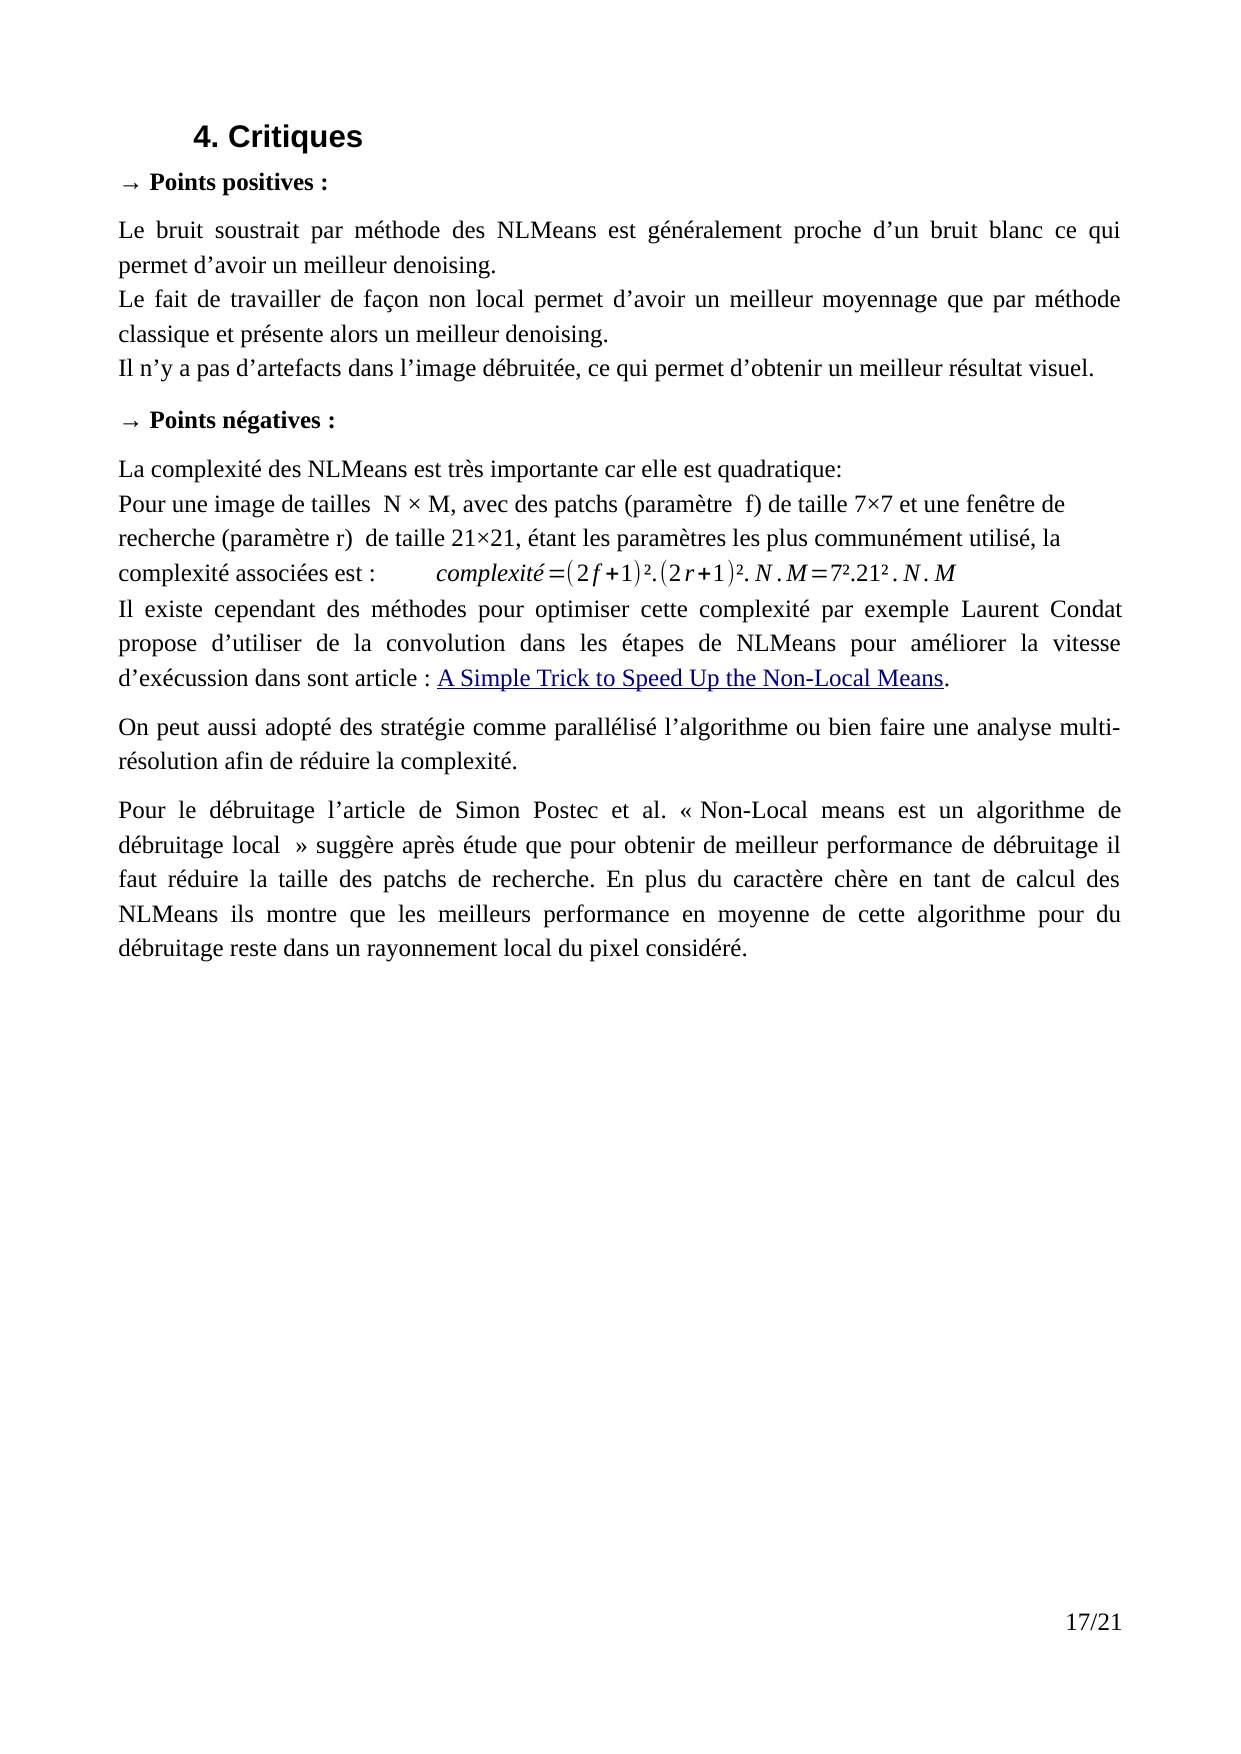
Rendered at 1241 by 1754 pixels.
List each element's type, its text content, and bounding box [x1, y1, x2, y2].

text Il existe cependant des méthodes pour optimiser cette complexité par exemple Laurent Condat propose d’utiliser de la convolution dans les étapes de NLMeans pour améliorer la vitesse d’exécussion dans sont article : A Simple Trick to Speed Up the Non-Local Means. [118, 594, 1122, 692]
text La complexité des NLMeans est très importante car elle est quadratique: [118, 454, 1122, 483]
subtitle 4. Critiques [118, 118, 1122, 154]
text Le fait de travailler de façon non local permet d’avoir un meilleur moyennage que par méthode classique et présente alors un meilleur denoising. [118, 284, 1122, 348]
text Il n’y a pas d’artefacts dans l’image débruitée, ce qui permet d’obtenir un meilleur résultat visuel. [118, 353, 1122, 382]
text Le bruit soustrait par méthode des NLMeans est généralement proche d’un bruit blanc ce qui permet d’avoir un meilleur denoising. [118, 216, 1122, 279]
text → Points négatives : [118, 405, 1122, 434]
text Pour le débruitage l’article de Simon Postec et al. « Non-Local means est un algorithme de débruitage local » suggère après étude que pour obtenir de meilleur performance de débruitage il faut réduire la taille des patchs de recherche. En plus du caractère chère en tant de calcul des NLMeans ils montre que les meilleurs performance en moyenne de cette algorithme pour du débruitage reste dans un rayonnement local du pixel considéré. [118, 796, 1122, 962]
text On peut aussi adopté des stratégie comme parallélisé l’algorithme ou bien faire une analyse multi-résolution afin de réduire la complexité. [118, 712, 1122, 775]
text → Points positives : [118, 167, 1122, 195]
text Pour une image de tailles N × M, avec des patchs (paramètre f) de taille 7×7 et une fenêtre de recherche (paramètre r) de taille 21×21, étant les paramètres les plus communément utilisé, la complexité associées est : [118, 489, 1122, 588]
